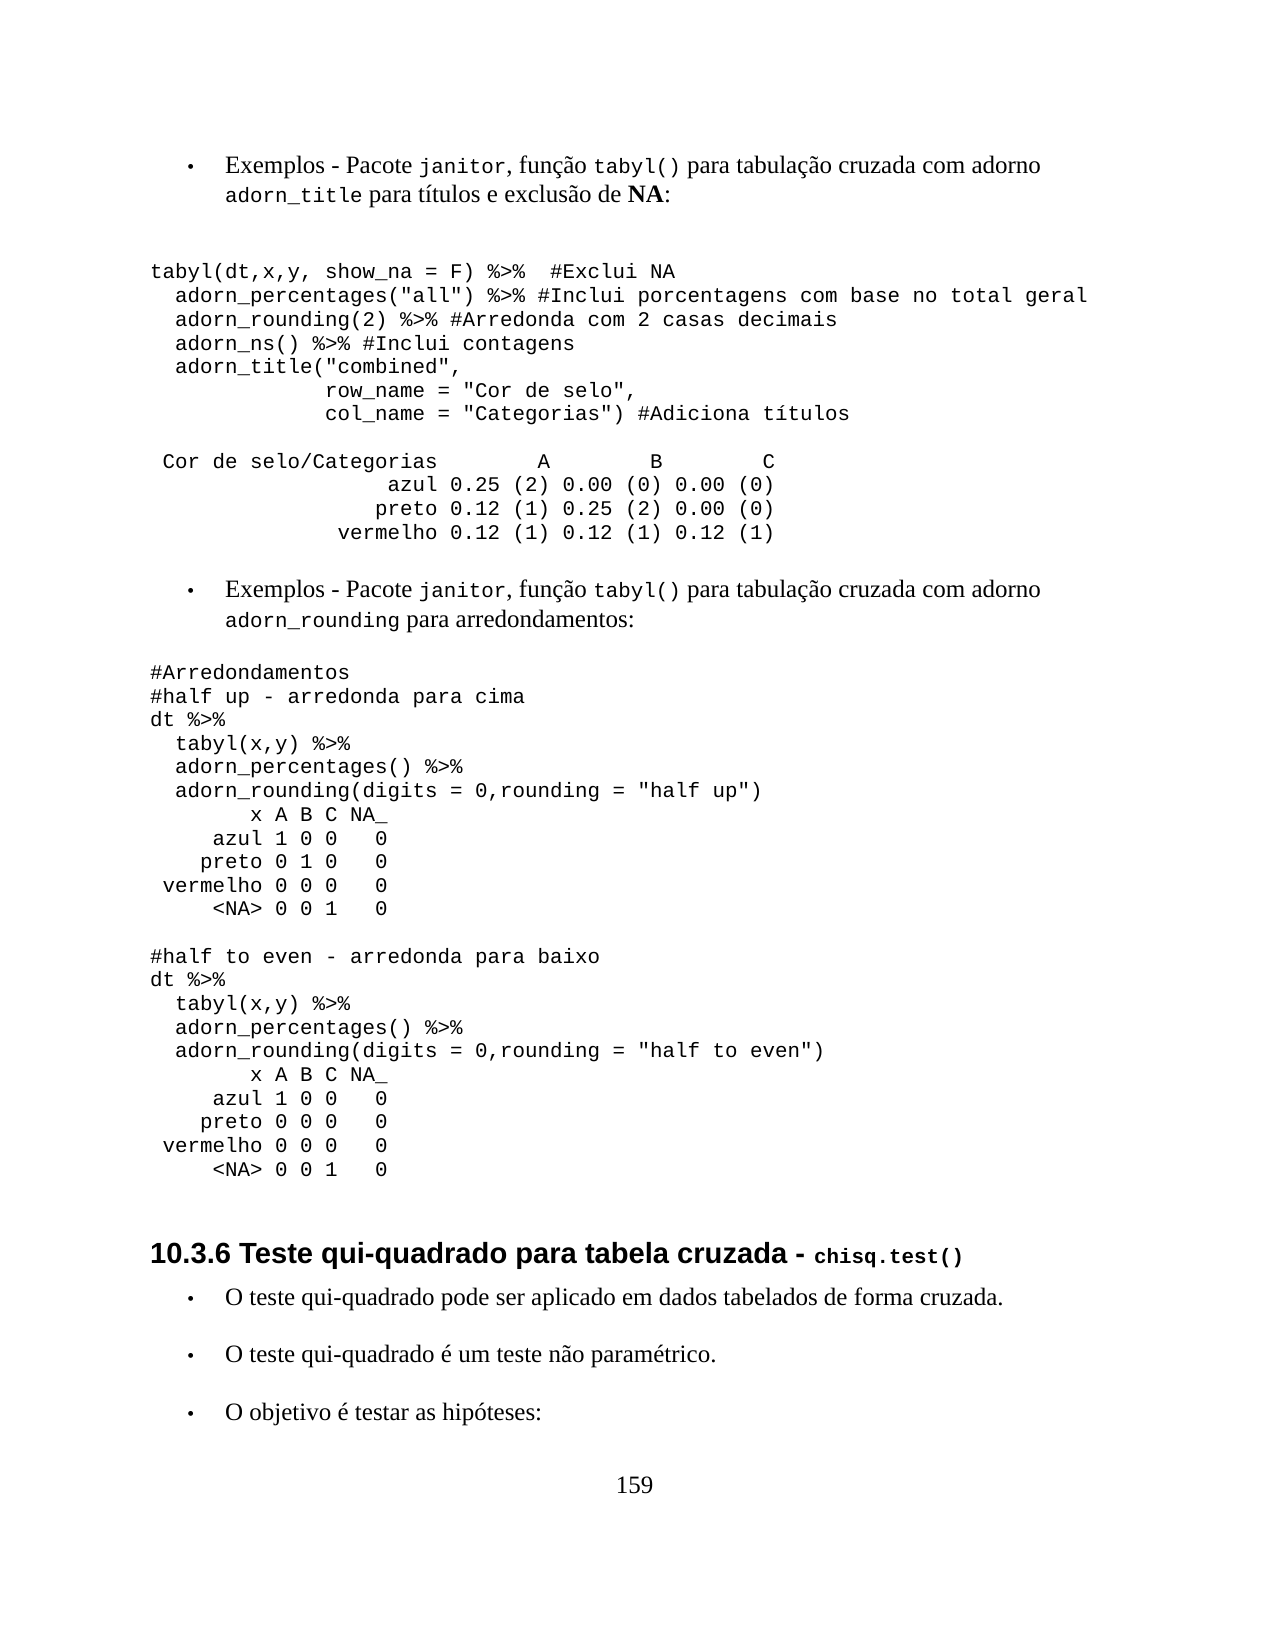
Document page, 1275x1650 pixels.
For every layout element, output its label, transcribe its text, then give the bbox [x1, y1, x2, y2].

text vermelho 0.12 (1) 0.12 (1) 0.12 (1) [150, 522, 1125, 545]
text azul 0.25 (2) 0.00 (0) 0.00 (0) [150, 474, 1125, 498]
text row_name = "Cor de selo", [150, 380, 1125, 403]
text dt %>% [150, 969, 1125, 993]
text azul 1 0 0 0 [150, 1088, 1125, 1111]
text <NA> 0 0 1 0 [150, 1158, 1125, 1182]
text tabyl(x,y) %>% [150, 993, 1125, 1017]
list O objetivo é testar as hipóteses: [187, 1397, 1125, 1426]
text tabyl(dt,x,y, show_na = F) %>% #Exclui NA [150, 262, 1125, 285]
text x A B C NA_ [150, 1064, 1125, 1088]
text vermelho 0 0 0 0 [150, 875, 1125, 898]
text #half to even - arredonda para baixo [150, 946, 1125, 969]
list Exemplos - Pacote janitor, função tabyl() para tabulação cruzada com adorno adorn_rounding para arredondamentos: [187, 574, 1125, 662]
text adorn_rounding(digits = 0,rounding = "half to even") [150, 1040, 1125, 1064]
text azul 1 0 0 0 [150, 827, 1125, 851]
text x A B C NA_ [150, 804, 1125, 827]
text dt %>% [150, 709, 1125, 733]
text Cor de selo/Categorias A B C [150, 451, 1125, 474]
text #Arredondamentos [150, 662, 1125, 686]
list O teste qui-quadrado é um teste não paramétrico. [187, 1339, 1125, 1397]
text <NA> 0 0 1 0 [150, 898, 1125, 922]
text adorn_title("combined", [150, 356, 1125, 380]
text preto 0 1 0 0 [150, 851, 1125, 875]
text vermelho 0 0 0 0 [150, 1135, 1125, 1158]
text preto 0.12 (1) 0.25 (2) 0.00 (0) [150, 498, 1125, 522]
text adorn_percentages() %>% [150, 757, 1125, 780]
text tabyl(x,y) %>% [150, 733, 1125, 757]
subtitle 10.3.6 Teste qui-quadrado para tabela cruzada - chisq.test() [150, 1236, 1125, 1269]
text adorn_rounding(2) %>% #Arredonda com 2 casas decimais [150, 309, 1125, 332]
list O teste qui-quadrado pode ser aplicado em dados tabelados de forma cruzada. [187, 1282, 1125, 1339]
list Exemplos - Pacote janitor, função tabyl() para tabulação cruzada com adorno adorn_title para títulos e exclusão de NA: [187, 150, 1125, 238]
text col_name = "Categorias") #Adiciona títulos [150, 403, 1125, 427]
text adorn_percentages() %>% [150, 1017, 1125, 1040]
text #half up - arredonda para cima [150, 686, 1125, 709]
text adorn_percentages("all") %>% #Inclui porcentagens com base no total geral [150, 285, 1125, 309]
text preto 0 0 0 0 [150, 1111, 1125, 1135]
text adorn_ns() %>% #Inclui contagens [150, 332, 1125, 356]
text adorn_rounding(digits = 0,rounding = "half up") [150, 780, 1125, 804]
